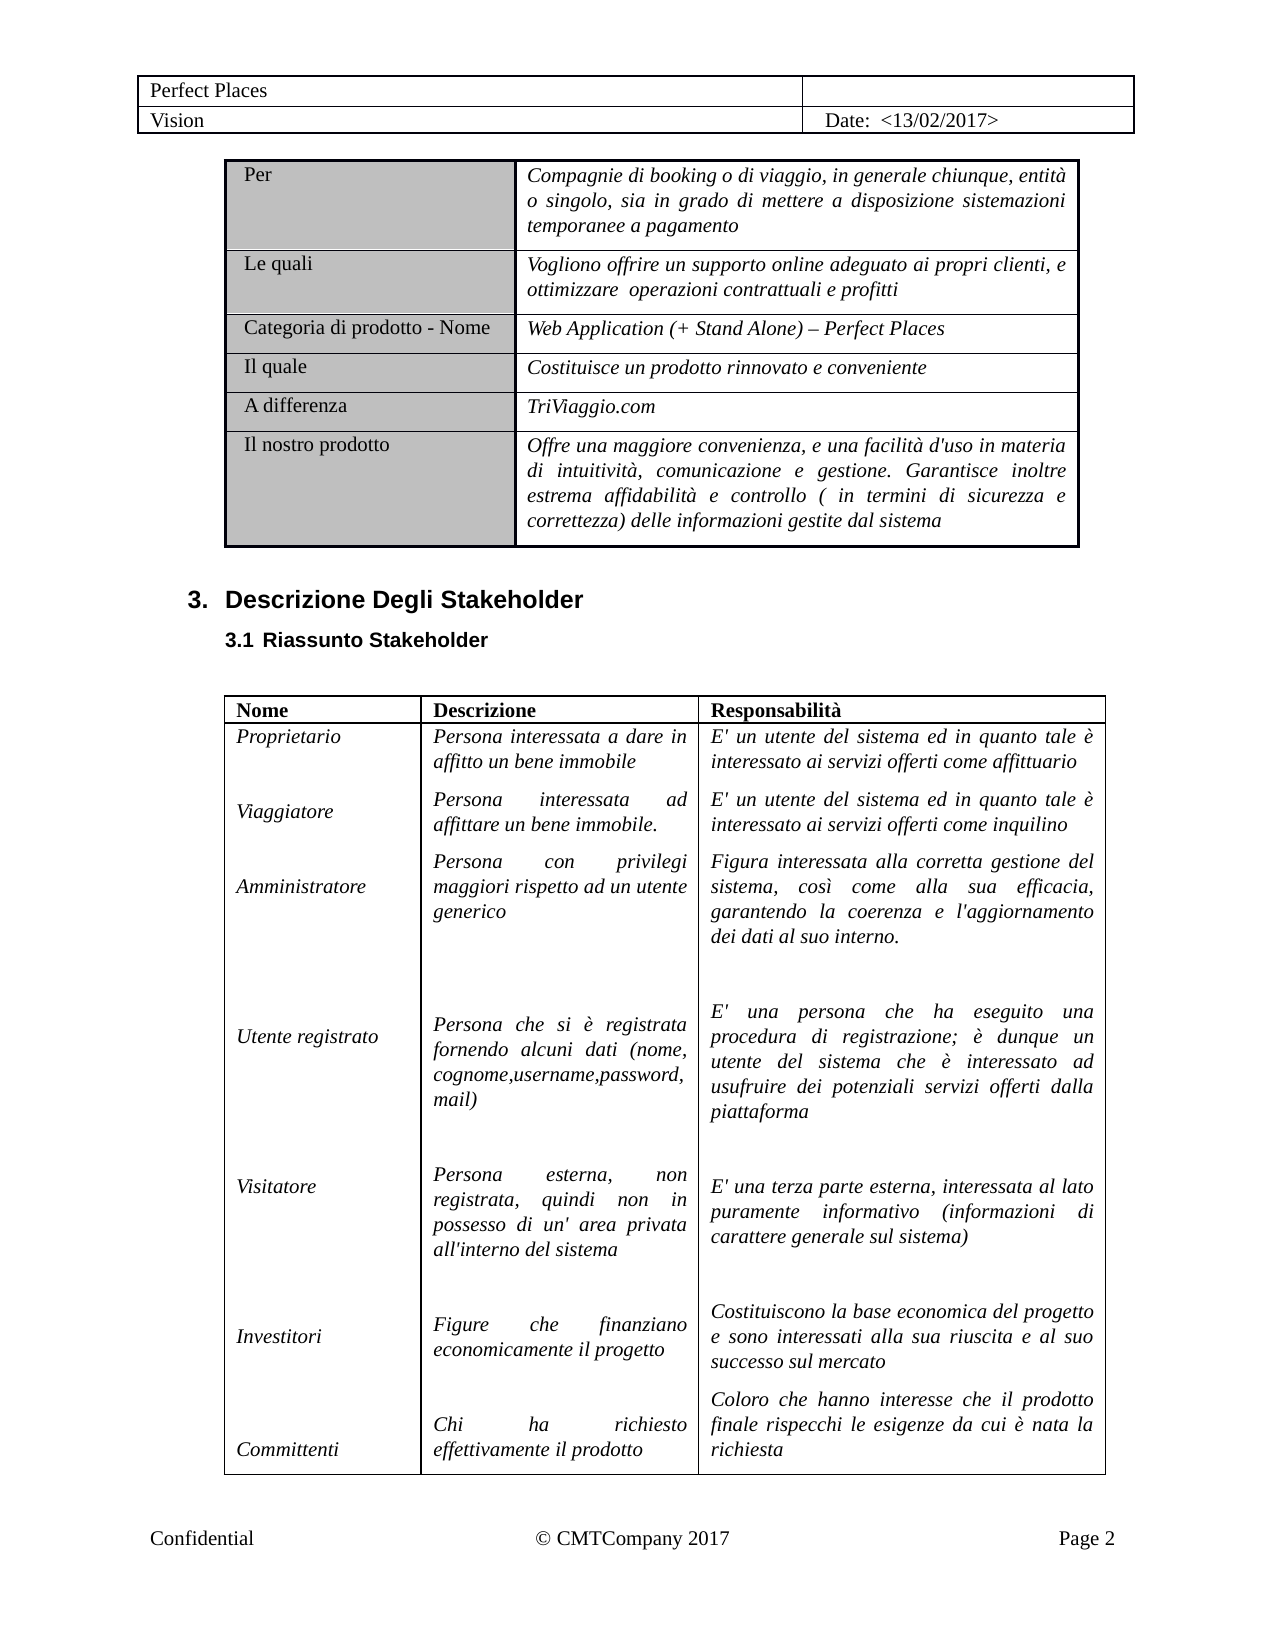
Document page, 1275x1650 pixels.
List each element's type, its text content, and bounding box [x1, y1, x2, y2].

table_cell Web Application (+ Stand Alone) – Perfect Places [517, 315, 1077, 353]
table_header Responsabilità [699, 697, 1105, 722]
table_header Per [227, 162, 514, 249]
table_cell Proprietario Viaggiatore Amministratore Utente registrato Visitatore Investitori Committenti [225, 724, 420, 1473]
table_cell Costituisce un prodotto rinnovato e conveniente [517, 354, 1077, 392]
subtitle Descrizione Degli Stakeholder [187, 585, 1125, 614]
table_cell Le quali [227, 251, 514, 313]
table_header Nome [225, 697, 420, 722]
table_header Descrizione [422, 697, 698, 722]
table_cell Il quale [227, 354, 514, 392]
table_cell Categoria di prodotto - Nome [227, 315, 514, 353]
table_header Compagnie di booking o di viaggio, in generale chiunque, entità o singolo, sia in grado di mettere a disposizione sistemazioni temporanee a pagamento [517, 162, 1077, 249]
table_cell Il nostro prodotto [227, 432, 514, 545]
table_cell TriViaggio.com [517, 393, 1077, 431]
table_cell Persona interessata a dare in affitto un bene immobile Persona interessata ad affittare un bene immobile. Persona con privilegi maggiori rispetto ad un utente generico Persona che si è registrata fornendo alcuni dati (nome, cognome,username,password,mail) Persona esterna, non registrata, quindi non in possesso di un' area privata all'interno del sistema Figure che finanziano economicamente il progetto Chi ha richiesto effettivamente il prodotto [422, 724, 698, 1473]
table_cell A differenza [227, 393, 514, 431]
table_cell Vogliono offrire un supporto online adeguato ai propri clienti, e ottimizzare operazioni contrattuali e profitti [517, 251, 1077, 313]
table_cell Offre una maggiore convenienza, e una facilità d'uso in materia di intuitività, comunicazione e gestione. Garantisce inoltre estrema affidabilità e controllo ( in termini di sicurezza e correttezza) delle informazioni gestite dal sistema [517, 432, 1077, 545]
subtitle Riassunto Stakeholder [225, 627, 1125, 652]
table_cell E' un utente del sistema ed in quanto tale è interessato ai servizi offerti come affittuario E' un utente del sistema ed in quanto tale è interessato ai servizi offerti come inquilino Figura interessata alla corretta gestione del sistema, così come alla sua efficacia, garantendo la coerenza e l'aggiornamento dei dati al suo interno. E' una persona che ha eseguito una procedura di registrazione; è dunque un utente del sistema che è interessato ad usufruire dei potenziali servizi offerti dalla piattaforma E' una terza parte esterna, interessata al lato puramente informativo (informazioni di carattere generale sul sistema) Costituiscono la base economica del progetto e sono interessati alla sua riuscita e al suo successo sul mercato Coloro che hanno interesse che il prodotto finale rispecchi le esigenze da cui è nata la richiesta [699, 724, 1105, 1473]
